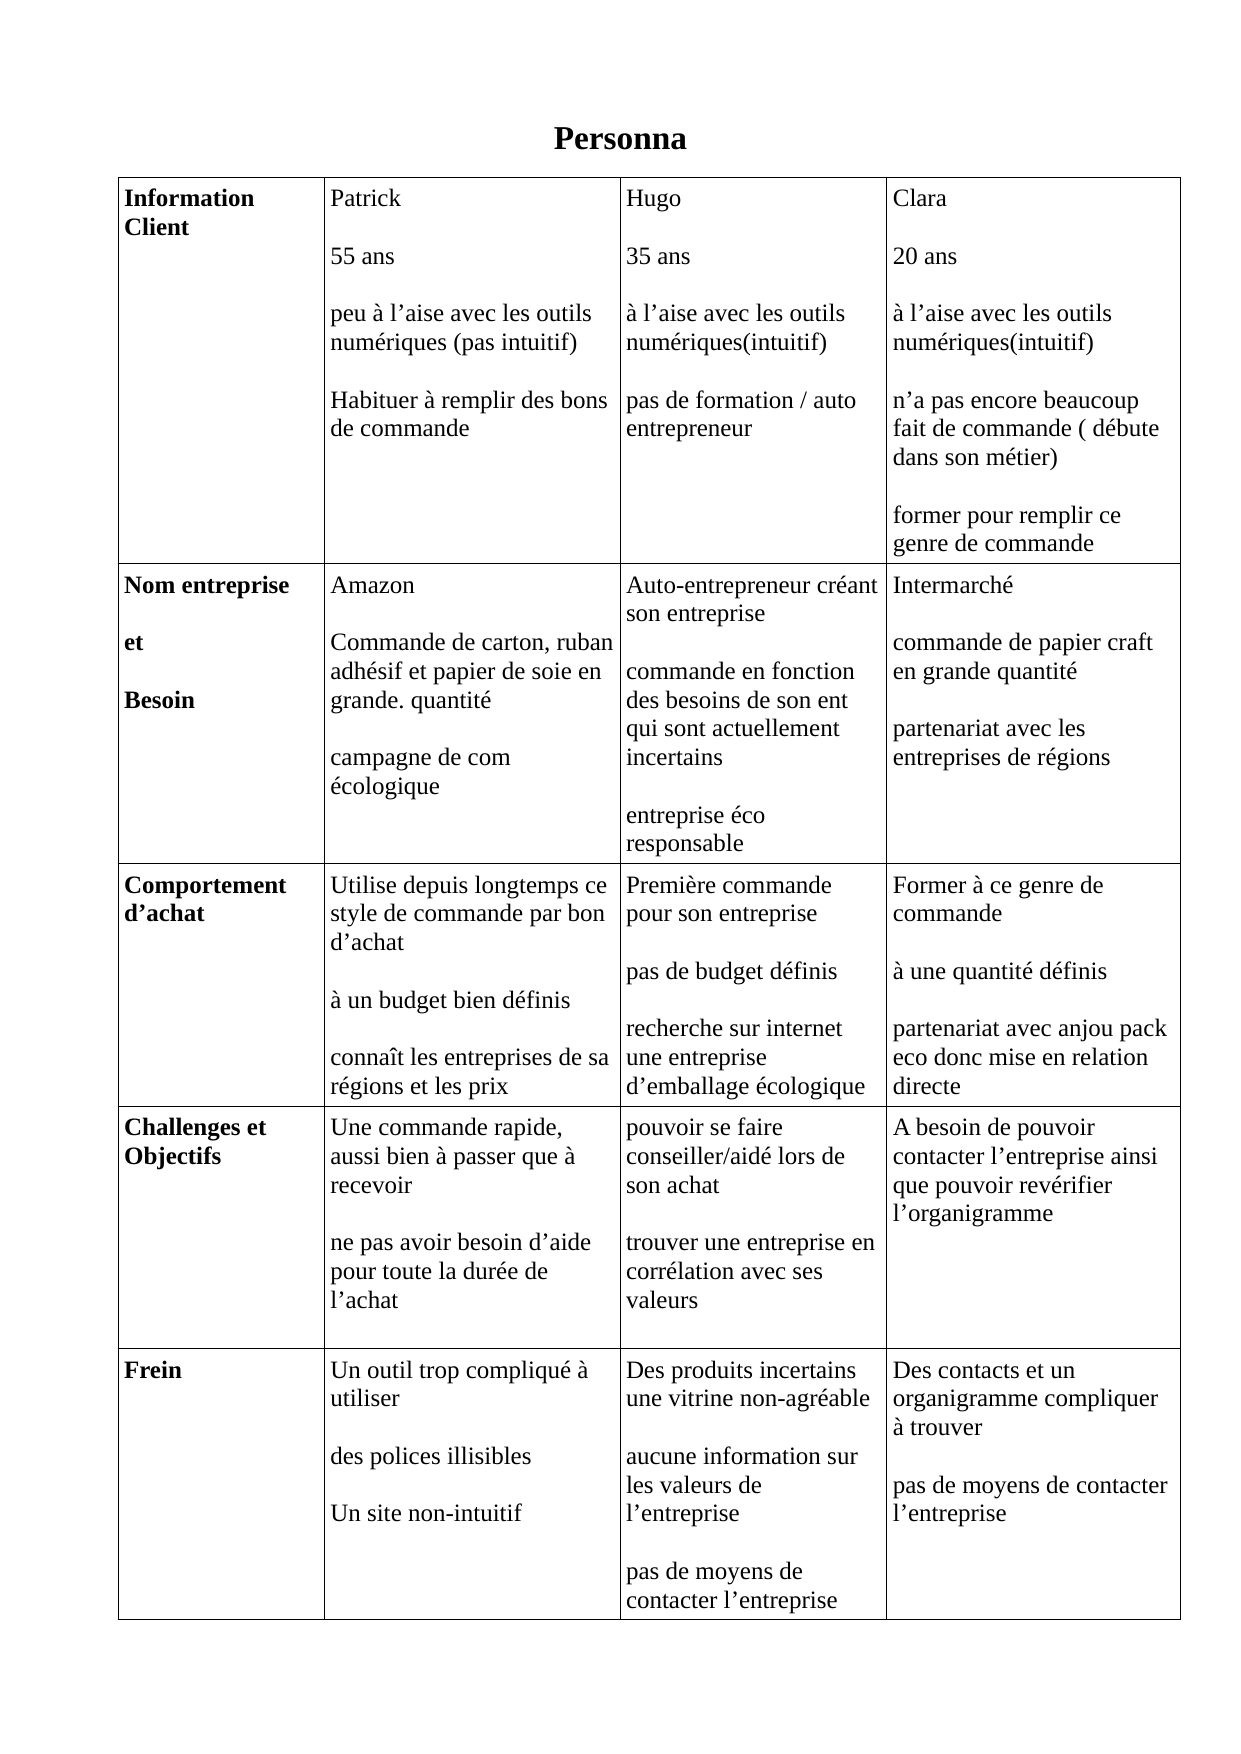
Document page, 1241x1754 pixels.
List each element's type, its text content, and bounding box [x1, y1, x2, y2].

table_cell Utilise depuis longtemps ce style de commande par bon d’achat à un budget bien définis connaît les entreprises de sa régions et les prix [325, 864, 620, 1106]
table_header Hugo 35 ans à l’aise avec les outils numériques(intuitif) pas de formation / auto entrepreneur [621, 178, 886, 563]
table_cell Une commande rapide, aussi bien à passer que à recevoir ne pas avoir besoin d’aide pour toute la durée de l’achat [325, 1107, 620, 1348]
table_cell Des produits incertains une vitrine non-agréable aucune information sur les valeurs de l’entreprise pas de moyens de contacter l’entreprise [621, 1349, 886, 1619]
table_header Patrick 55 ans peu à l’aise avec les outils numériques (pas intuitif) Habituer à remplir des bons de commande [325, 178, 620, 563]
table_cell Un outil trop compliqué à utiliser des polices illisibles Un site non-intuitif [325, 1349, 620, 1619]
table_cell Nom entreprise et Besoin [119, 564, 324, 863]
table_cell Première commande pour son entreprise pas de budget définis recherche sur internet une entreprise d’emballage écologique [621, 864, 886, 1106]
table_header Clara 20 ans à l’aise avec les outils numériques(intuitif) n’a pas encore beaucoup fait de commande ( débute dans son métier) former pour remplir ce genre de commande [887, 178, 1180, 563]
table_cell Des contacts et un organigramme compliquer à trouver pas de moyens de contacter l’entreprise [887, 1349, 1180, 1619]
table_header Information Client [119, 178, 324, 563]
table_cell Amazon Commande de carton, ruban adhésif et papier de soie en grande. quantité campagne de com écologique [325, 564, 620, 863]
table_cell Former à ce genre de commande à une quantité définis partenariat avec anjou pack eco donc mise en relation directe [887, 864, 1180, 1106]
table_cell Challenges et Objectifs [119, 1107, 324, 1348]
table_cell A besoin de pouvoir contacter l’entreprise ainsi que pouvoir revérifier l’organigramme [887, 1107, 1180, 1348]
table_cell Intermarché commande de papier craft en grande quantité partenariat avec les entreprises de régions [887, 564, 1180, 863]
table_cell pouvoir se faire conseiller/aidé lors de son achat trouver une entreprise en corrélation avec ses valeurs [621, 1107, 886, 1348]
table_cell Frein [119, 1349, 324, 1619]
table_cell Comportement d’achat [119, 864, 324, 1106]
text Personna [118, 118, 1122, 156]
table_cell Auto-entrepreneur créant son entreprise commande en fonction des besoins de son ent qui sont actuellement incertains entreprise éco responsable [621, 564, 886, 863]
